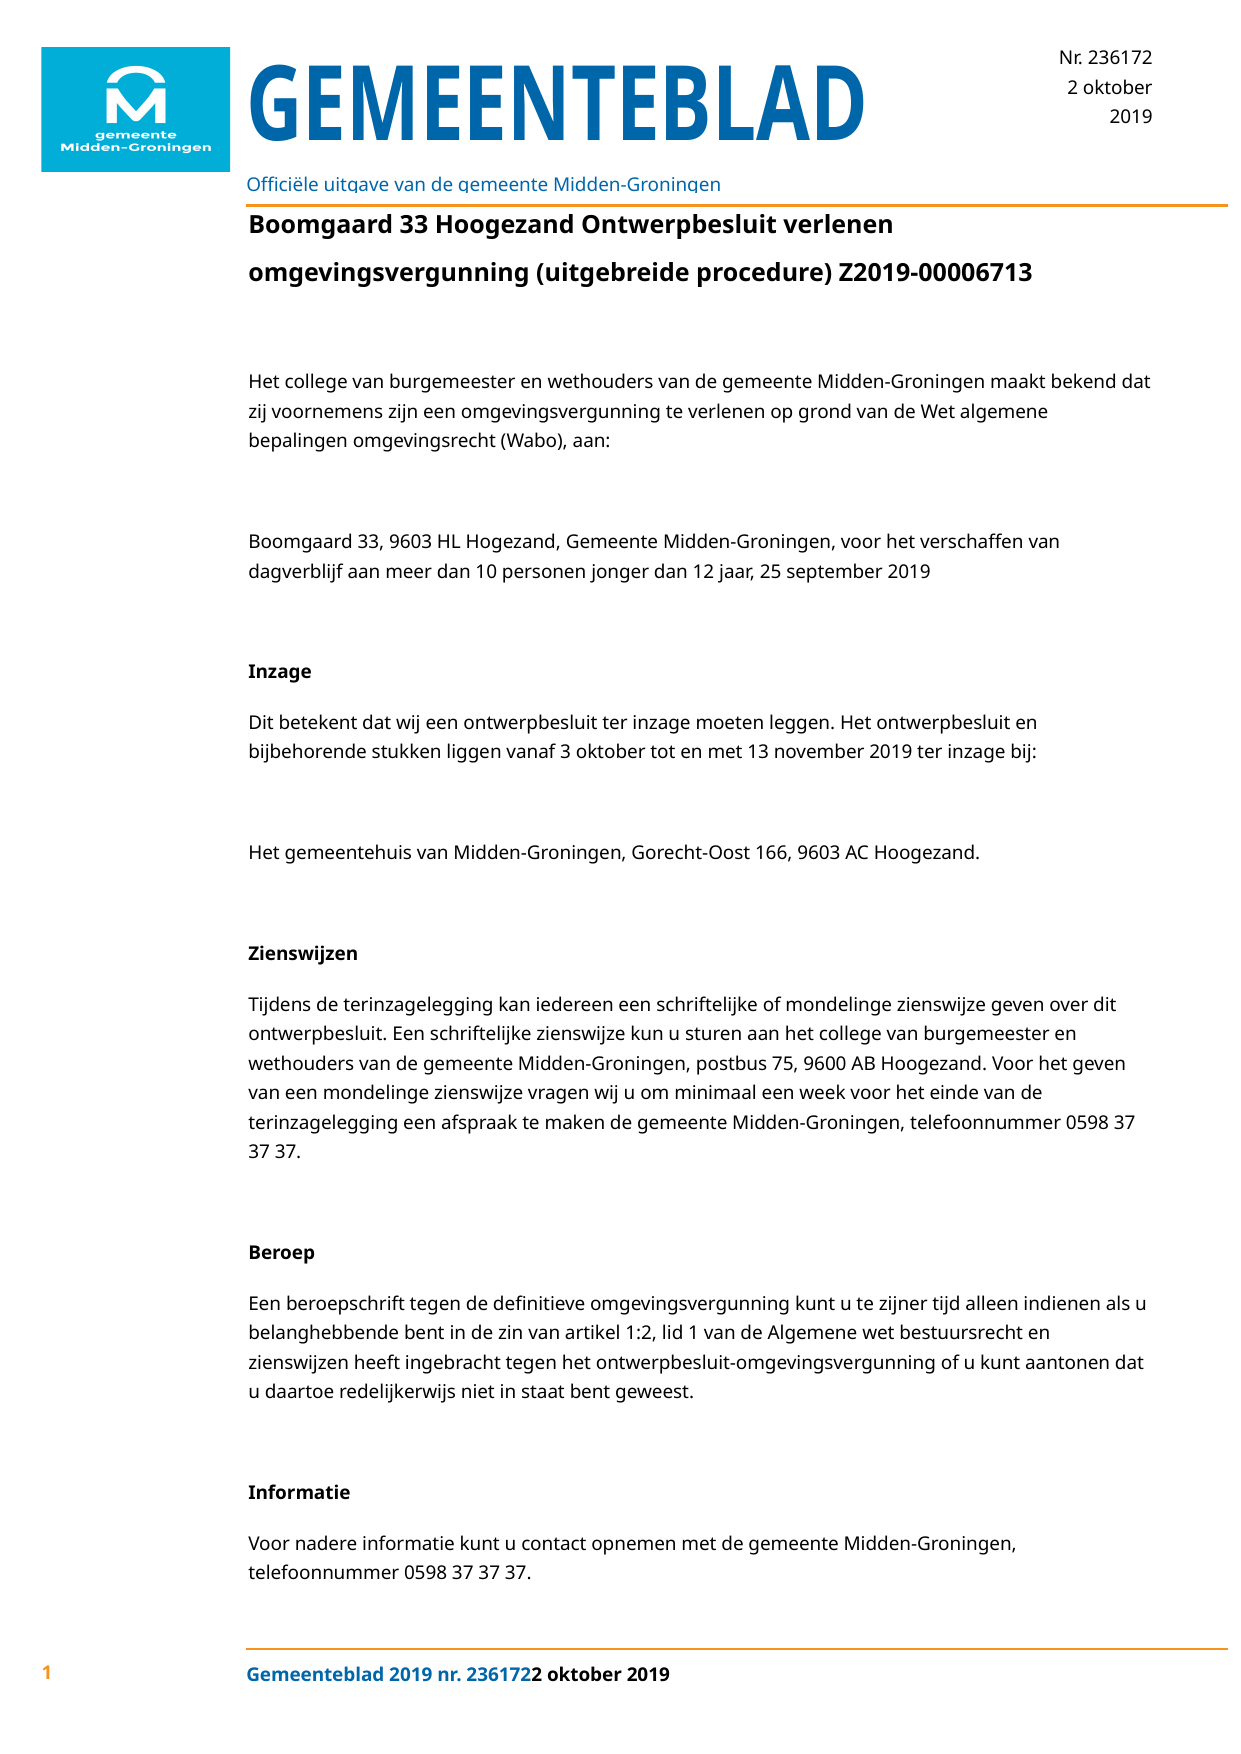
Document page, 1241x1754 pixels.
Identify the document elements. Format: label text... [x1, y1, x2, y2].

text Het college van burgemeester en wethouders van de gemeente Midden-Groningen maakt bekend dat zij voornemens zijn een omgevingsvergunning te verlenen op grond van de Wet algemene bepalingen omgevingsrecht (Wabo), aan: [248, 368, 1152, 453]
text Het gemeentehuis van Midden-Groningen, Gorecht-Oost 166, 9603 AC Hoogezand. [248, 839, 1152, 865]
text Een beroepschrift tegen de definitieve omgevingsvergunning kunt u te zijner tijd alleen indienen als u belanghebbende bent in de zin van artikel 1:2, lid 1 van de Algemene wet bestuursrecht en zienswijzen heeft ingebracht tegen het ontwerpbesluit-omgevingsvergunning of u kunt aantonen dat u daartoe redelijkerwijs niet in staat bent geweest. [248, 1290, 1152, 1404]
picture [184, 146, 190, 153]
text Dit betekent dat wij een ontwerpbesluit ter inzage moeten leggen. Het ontwerpbesluit en bijbehorende stukken liggen vanaf 3 oktober tot en met 13 november 2019 ter inzage bij: [248, 709, 1152, 764]
text Beroep [248, 1239, 1152, 1265]
text Boomgaard 33, 9603 HL Hogezand, Gemeente Midden-Groningen, voor het verschaffen van dagverblijf aan meer dan 10 personen jonger dan 12 jaar, 25 september 2019 [248, 528, 1152, 584]
picture [108, 66, 164, 82]
text Zienswijzen [248, 940, 1152, 966]
text Voor nadere informatie kunt u contact opnemen met de gemeente Midden-Groningen, telefoonnummer 0598 37 37 37. [248, 1530, 1152, 1585]
text Informatie [248, 1479, 1152, 1505]
text Boomgaard 33 Hoogezand Ontwerpbesluit verlenen omgevingsvergunning (uitgebreide procedure) Z2019-00006713 [248, 207, 1152, 288]
picture [107, 89, 165, 122]
text Inzage [248, 659, 1152, 684]
text Tijdens de terinzagelegging kan iedereen een schriftelijke of mondelinge zienswijze geven over dit ontwerpbesluit. Een schriftelijke zienswijze kun u sturen aan het college van burgemeester en wethouders van de gemeente Midden-Groningen, postbus 75, 9600 AB Hoogezand. Voor het geven van een mondelinge zienswijze vragen wij u om minimaal een week voor het einde van de terinzagelegging een afspraak te maken de gemeente Midden-Groningen, telefoonnummer 0598 37 37 37. [248, 991, 1152, 1164]
